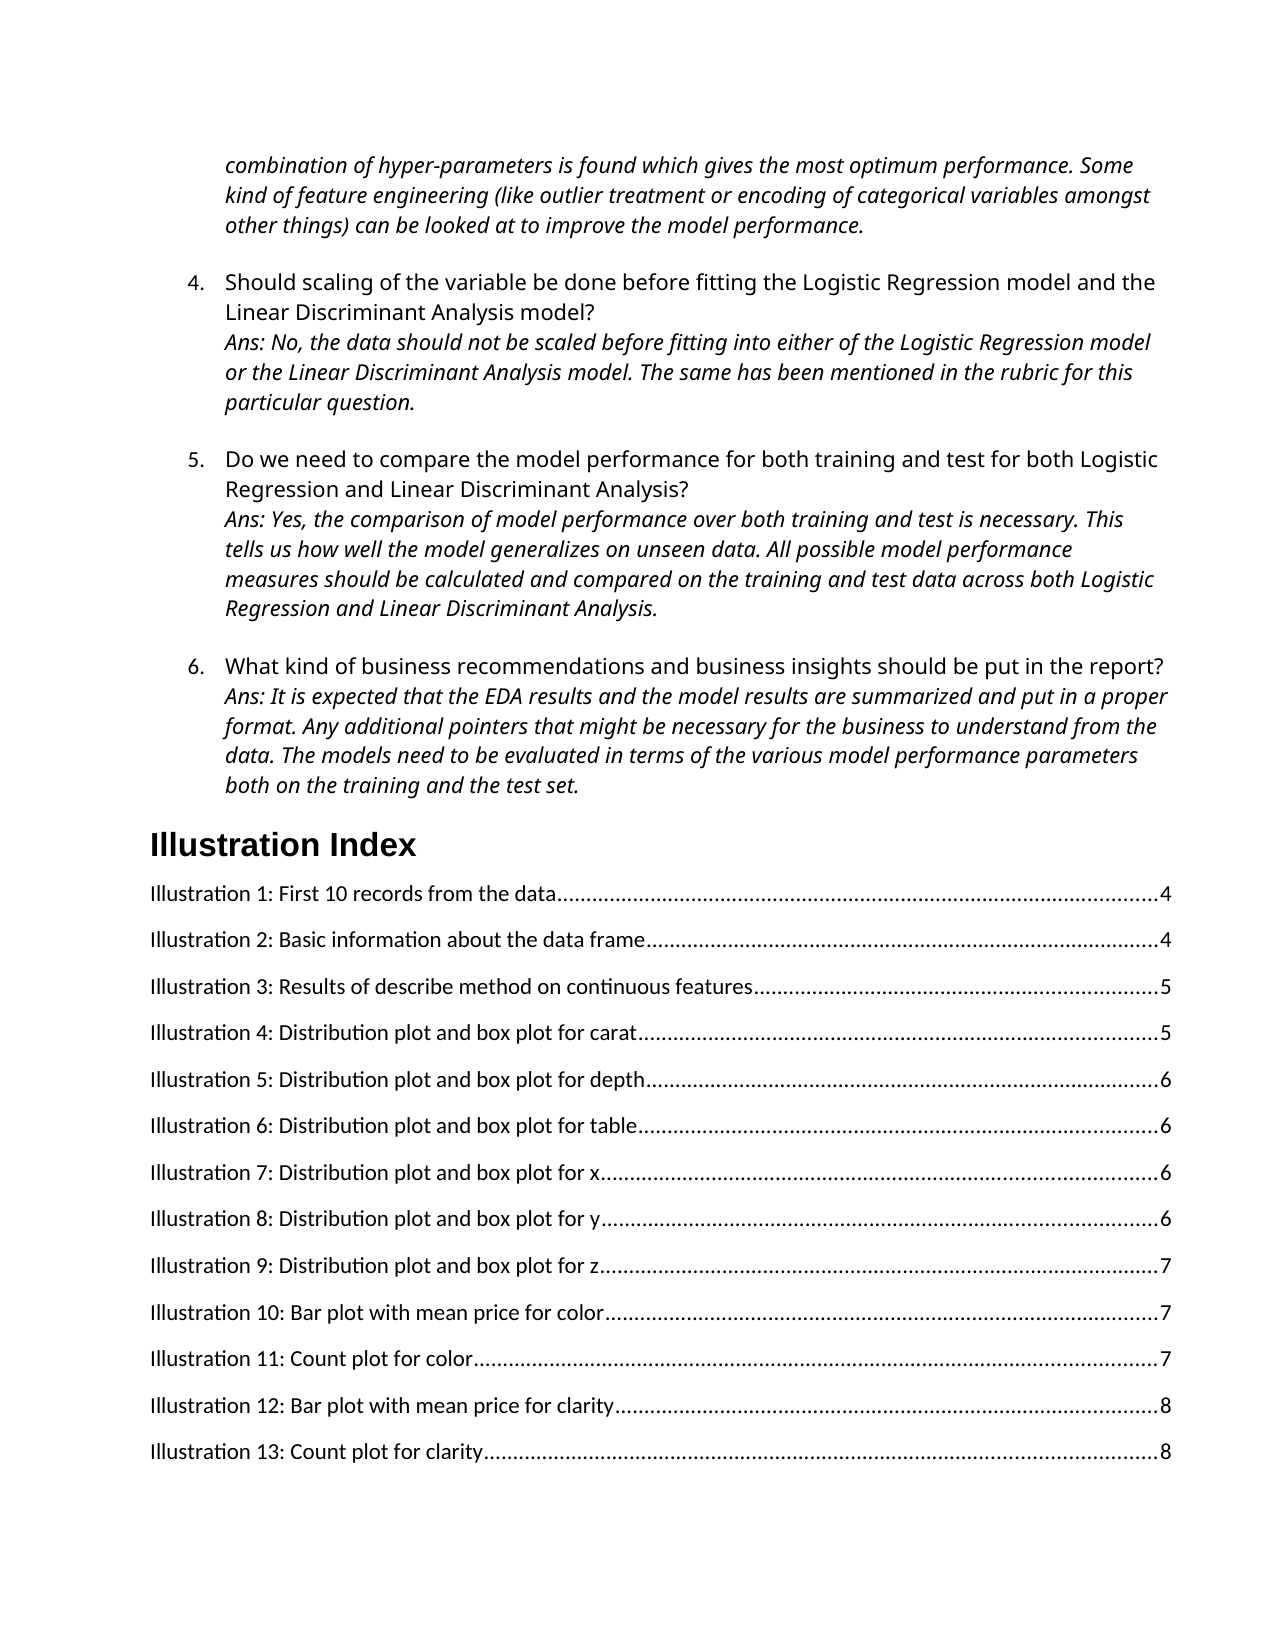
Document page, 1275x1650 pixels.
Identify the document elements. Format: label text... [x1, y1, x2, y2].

text Illustration 13: Count plot for clarity 8 [150, 1437, 1172, 1465]
text Illustration 1: First 10 records from the data 4 [150, 879, 1172, 907]
list combination of hyper-parameters is found which gives the most optimum performance. Some kind of feature engineering (like outlier treatment or encoding of categorical variables amongst other things) can be looked at to improve the model performance. [187, 150, 1172, 267]
text Illustration 5: Distribution plot and box plot for depth 6 [150, 1065, 1172, 1093]
text Illustration 9: Distribution plot and box plot for z 7 [150, 1251, 1172, 1279]
text Illustration 6: Distribution plot and box plot for table 6 [150, 1111, 1172, 1139]
text Illustration 4: Distribution plot and box plot for carat 5 [150, 1018, 1172, 1046]
text Illustration 3: Results of describe method on continuous features 5 [150, 972, 1172, 1000]
text Illustration 8: Distribution plot and box plot for y 6 [150, 1204, 1172, 1233]
subtitle Illustration Index [150, 825, 1172, 863]
text Illustration 12: Bar plot with mean price for clarity 8 [150, 1391, 1172, 1419]
text Illustration 7: Distribution plot and box plot for x 6 [150, 1158, 1172, 1186]
list Should scaling of the variable be done before fitting the Logistic Regression model and the Linear Discriminant Analysis model? Ans: No, the data should not be scaled before fitting into either of the Logistic Regression model or the Linear Discriminant Analysis model. The same has been mentioned in the rubric for this particular question. [187, 267, 1172, 444]
text Illustration 10: Bar plot with mean price for color 7 [150, 1298, 1172, 1326]
text Illustration 11: Count plot for color 7 [150, 1344, 1172, 1372]
list What kind of business recommendations and business insights should be put in the report? Ans: It is expected that the EDA results and the model results are summarized and put in a proper format. Any additional pointers that might be necessary for the business to understand from the data. The models need to be evaluated in terms of the various model performance parameters both on the training and the test set. [187, 651, 1172, 800]
text Illustration 2: Basic information about the data frame 4 [150, 925, 1172, 953]
list Do we need to compare the model performance for both training and test for both Logistic Regression and Linear Discriminant Analysis? Ans: Yes, the comparison of model performance over both training and test is necessary. This tells us how well the model generalizes on unseen data. All possible model performance measures should be calculated and compared on the training and test data across both Logistic Regression and Linear Discriminant Analysis. [187, 444, 1172, 651]
